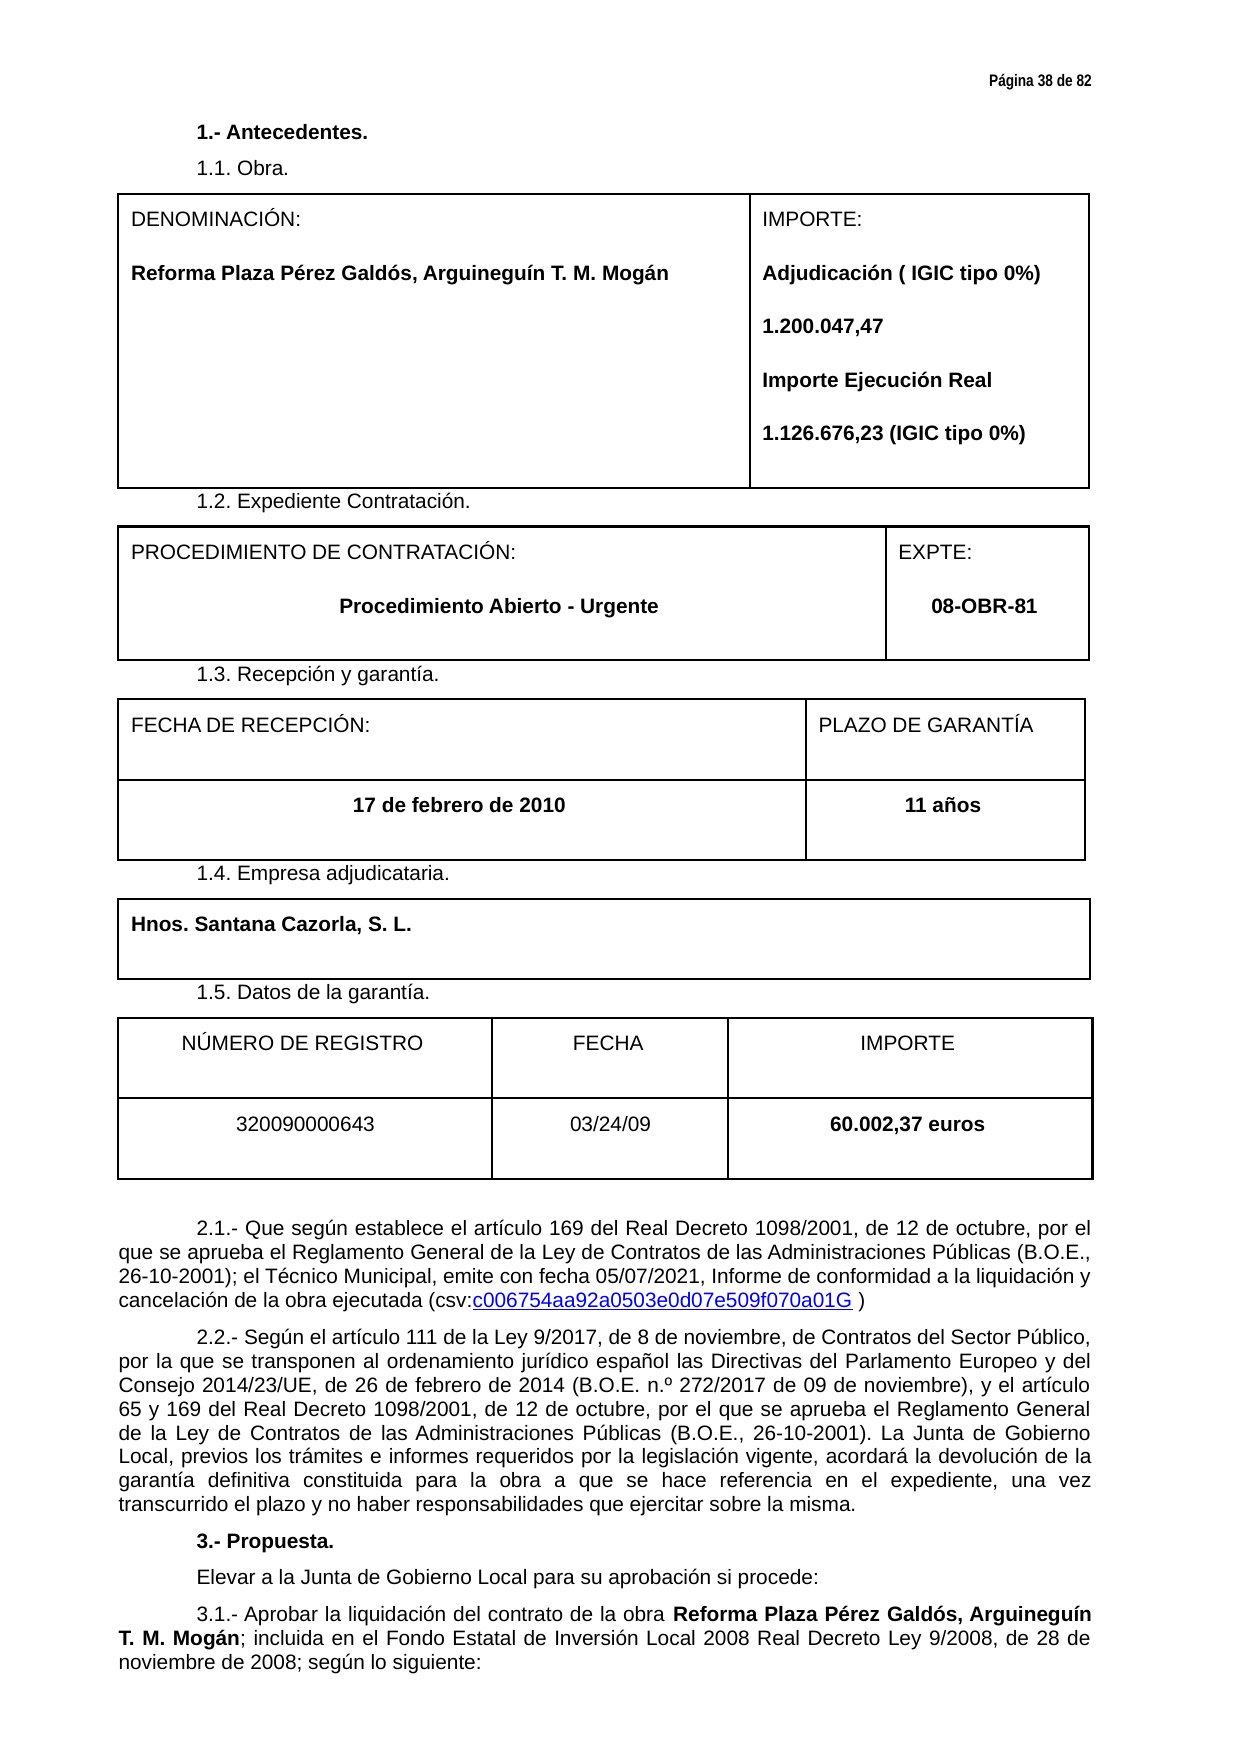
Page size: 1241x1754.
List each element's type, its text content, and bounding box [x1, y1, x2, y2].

text 1.- Antecedentes. [118, 120, 1092, 144]
text 1.3. Recepción y garantía. [118, 661, 1092, 685]
table_cell 24/03/09 [493, 1099, 727, 1178]
table_header PLAZO DE GARANTÍA [807, 700, 1084, 778]
table_cell 11 años [807, 781, 1084, 859]
text 3.- Propuesta. [118, 1529, 1092, 1553]
table_header IMPORTE: Adjudicación ( IGIC tipo 0%) 1.200.047,47 Importe Ejecución Real 1.126.676,23 (IGIC tipo 0%) [751, 195, 1088, 487]
table_header FECHA DE RECEPCIÓN: [119, 700, 805, 778]
table_header NÚMERO DE REGISTRO [119, 1019, 491, 1097]
table_header IMPORTE [729, 1019, 1091, 1097]
text 1.1. Obra. [118, 156, 1092, 180]
text Elevar a la Junta de Gobierno Local para su aprobación si procede: [118, 1565, 1092, 1589]
table_cell 60.002,37 euros [729, 1099, 1091, 1178]
text 1.5. Datos de la garantía. [118, 980, 1092, 1004]
text 1.2. Expediente Contratación. [118, 489, 1092, 513]
table_header FECHA [493, 1019, 727, 1097]
text 1.4. Empresa adjudicataria. [118, 861, 1092, 885]
table_header DENOMINACIÓN: Reforma Plaza Pérez Galdós, Arguineguín T. M. Mogán [119, 195, 749, 487]
table_header EXPTE: 08-OBR-81 [887, 528, 1088, 659]
table_cell 17 de febrero de 2010 [119, 781, 805, 859]
table_header Hnos. Santana Cazorla, S. L. [119, 900, 1089, 978]
text 2.1.- Que según establece el artículo 169 del Real Decreto 1098/2001, de 12 de octubre, por el que se aprueba el Reglamento General de la Ley de Contratos de las Administraciones Públicas (B.O.E., 26-10-2001); el Técnico Municipal, emite con fecha 05/07/2021, Informe de conformidad a la liquidación y cancelación de la obra ejecutada (csv:c006754aa92a0503e0d07e509f070a01G ) [118, 1216, 1092, 1312]
table_cell 320090000643 [119, 1099, 491, 1178]
table_header PROCEDIMIENTO DE CONTRATACIÓN: Procedimiento Abierto - Urgente [119, 528, 885, 659]
text 2.2.- Según el artículo 111 de la Ley 9/2017, de 8 de noviembre, de Contratos del Sector Público, por la que se transponen al ordenamiento jurídico español las Directivas del Parlamento Europeo y del Consejo 2014/23/UE, de 26 de febrero de 2014 (B.O.E. n.º 272/2017 de 09 de noviembre), y el artículo 65 y 169 del Real Decreto 1098/2001, de 12 de octubre, por el que se aprueba el Reglamento General de la Ley de Contratos de las Administraciones Públicas (B.O.E., 26-10-2001). La Junta de Gobierno Local, previos los trámites e informes requeridos por la legislación vigente, acordará la devolución de la garantía definitiva constituida para la obra a que se hace referencia en el expediente, una vez transcurrido el plazo y no haber responsabilidades que ejercitar sobre la misma. [118, 1324, 1092, 1516]
text 3.1.- Aprobar la liquidación del contrato de la obra Reforma Plaza Pérez Galdós, Arguineguín T. M. Mogán; incluida en el Fondo Estatal de Inversión Local 2008 Real Decreto Ley 9/2008, de 28 de noviembre de 2008; según lo siguiente: [118, 1602, 1092, 1673]
